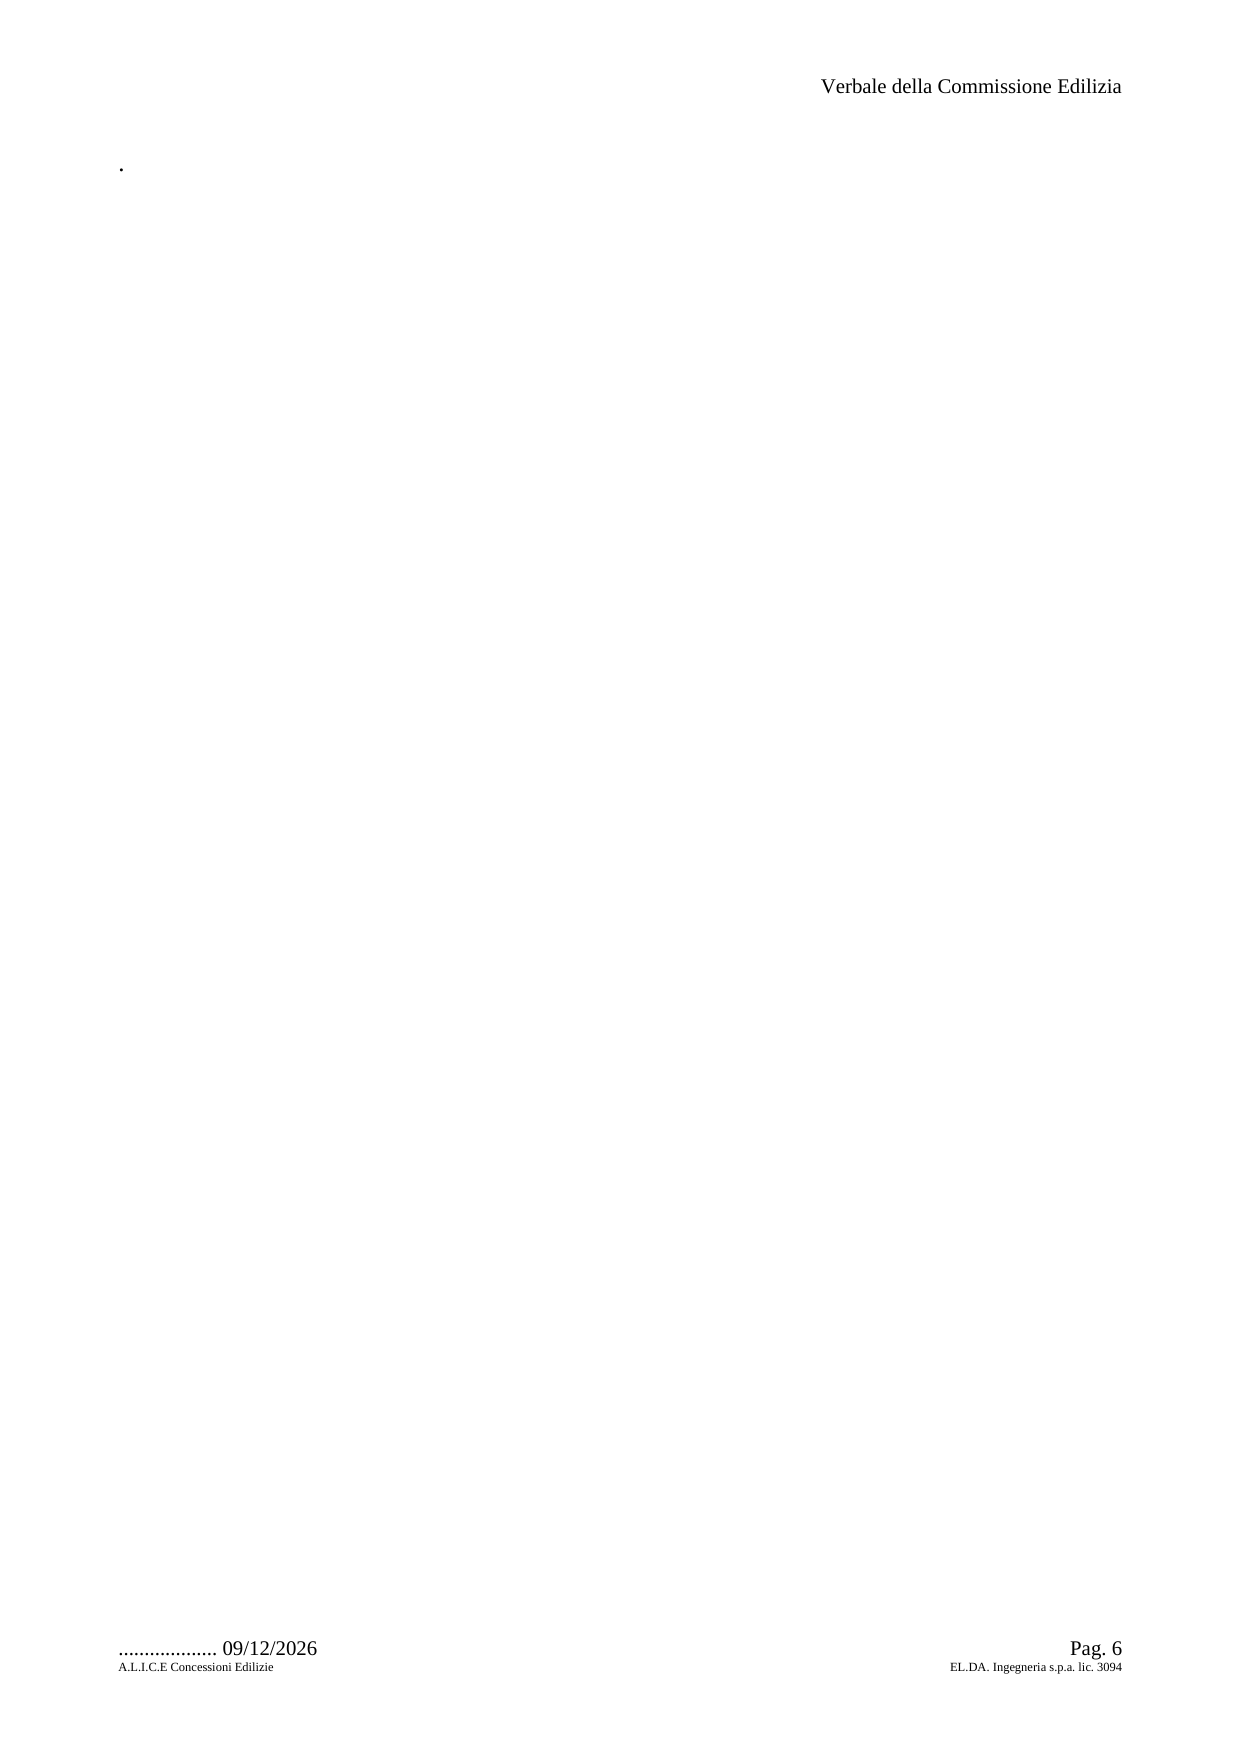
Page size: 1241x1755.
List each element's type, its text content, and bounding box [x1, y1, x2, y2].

text . [118, 148, 1122, 176]
